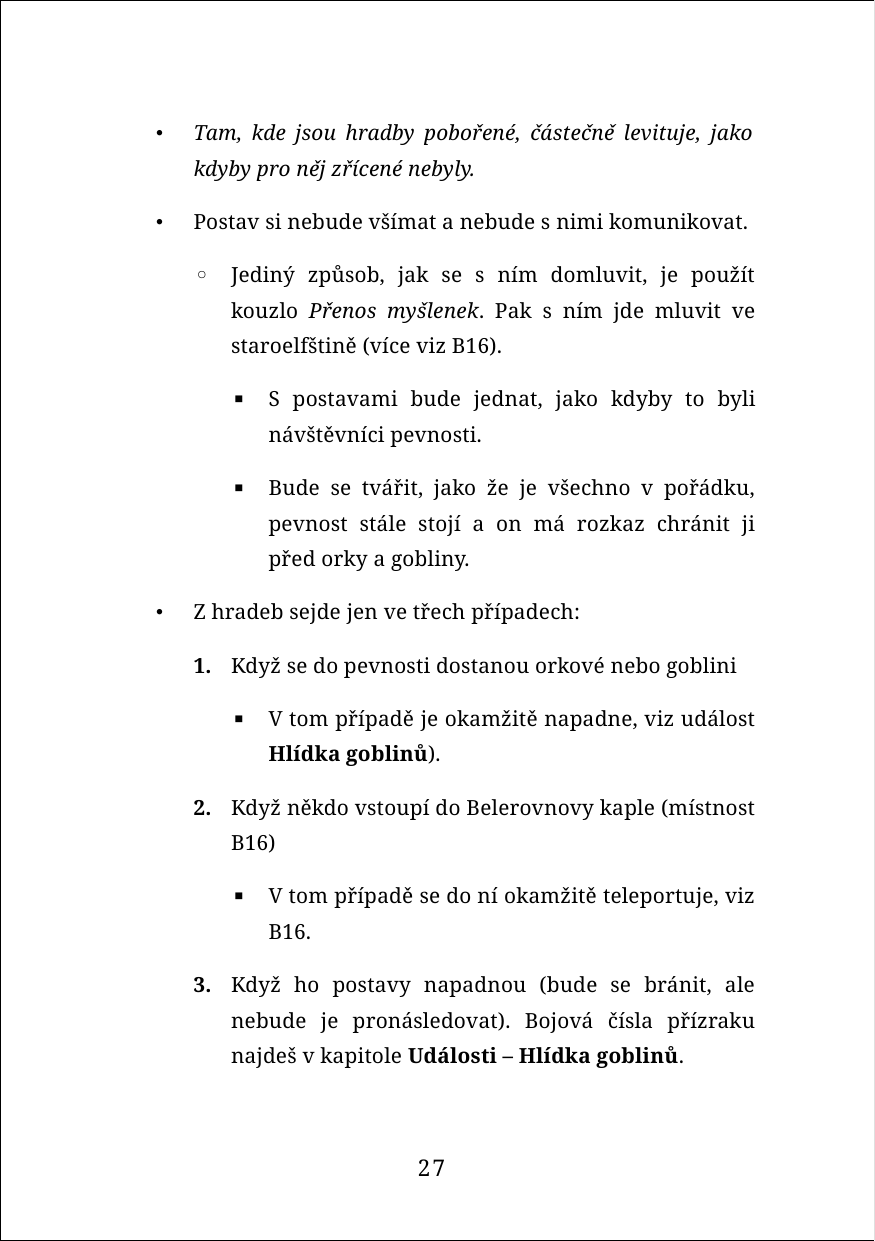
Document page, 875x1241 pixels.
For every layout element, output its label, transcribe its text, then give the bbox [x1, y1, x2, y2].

list V tom případě se do ní okamžitě teleportuje, viz B16. [231, 881, 756, 945]
list Když ho postavy napadnou (bude se bránit, ale nebude je pronásledovat). Bojová čísla přízraku najdeš v kapitole Události – Hlídka goblinů. [193, 970, 756, 1070]
list S postavami bude jednat, jako kdyby to byli návštěvníci pevnosti. [231, 384, 756, 448]
list Když někdo vstoupí do Belerovnovy kaple (místnost B16) [193, 793, 756, 857]
list Tam, kde jsou hradby pobořené, částečně levituje, jako kdyby pro něj zřícené nebyly. [156, 118, 756, 182]
list Bude se tvářit, jako že je všechno v pořádku, pevnost stále stojí a on má rozkaz chránit ji před orky a gobliny. [231, 473, 756, 573]
list Z hradeb sejde jen ve třech případech: [156, 597, 756, 626]
list Když se do pevnosti dostanou orkové nebo goblini [193, 651, 756, 679]
list Postav si nebude všímat a nebude s nimi komunikovat. [156, 207, 756, 235]
list V tom případě je okamžitě napadne, viz událost Hlídka goblinů). [231, 704, 756, 768]
list Jediný způsob, jak se s ním domluvit, je použít kouzlo Přenos myšlenek. Pak s ním jde mluvit ve staroelfštině (více viz B16). [193, 260, 756, 360]
